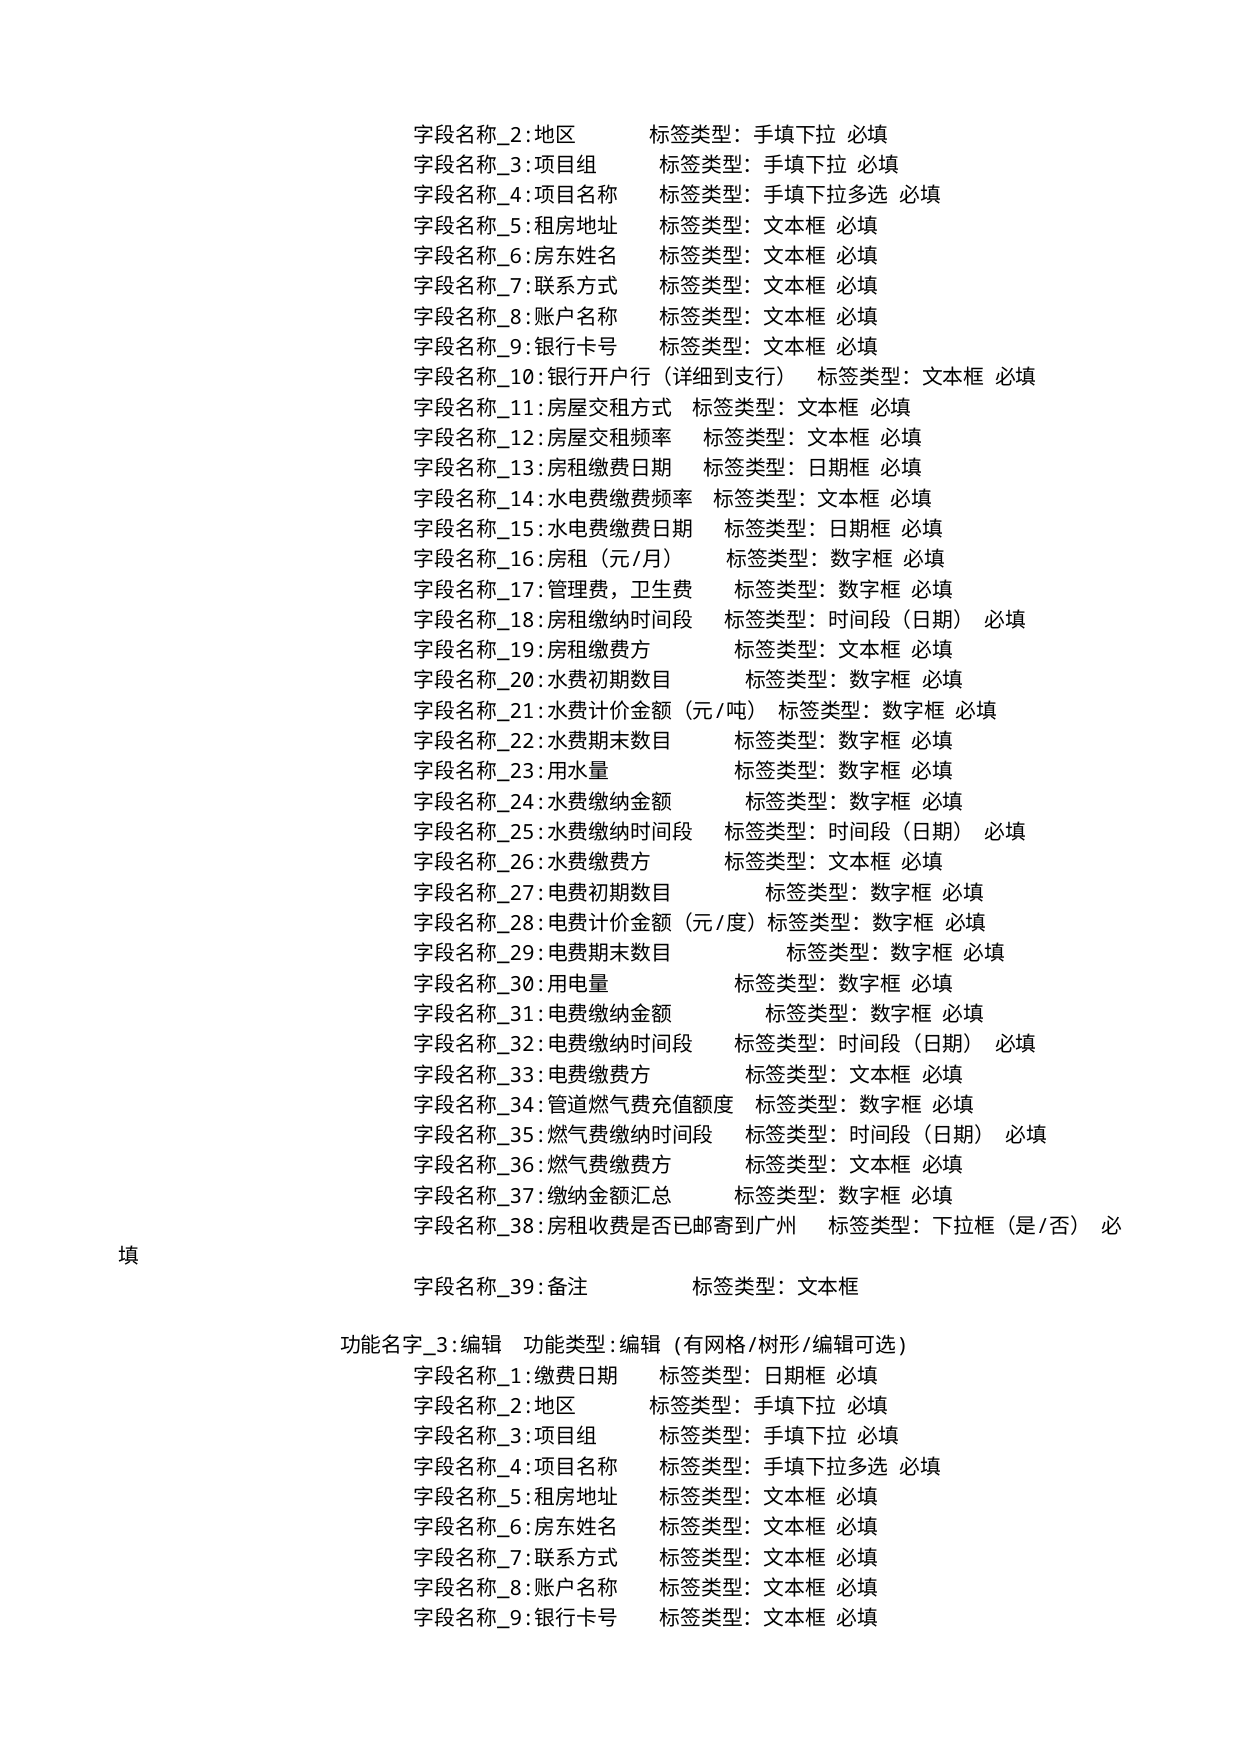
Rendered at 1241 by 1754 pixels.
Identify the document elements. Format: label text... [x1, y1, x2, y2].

text 字段名称_28:电费计价金额（元/度）标签类型：数字框 必填 [118, 906, 1122, 937]
text 字段名称_6:房东姓名 标签类型：文本框 必填 [118, 1511, 1122, 1541]
text 字段名称_17:管理费，卫生费 标签类型：数字框 必填 [118, 573, 1122, 603]
text 字段名称_38:房租收费是否已邮寄到广州 标签类型：下拉框（是/否） 必填 [118, 1209, 1122, 1270]
text 字段名称_1:缴费日期 标签类型：日期框 必填 [118, 1359, 1122, 1389]
text 字段名称_32:电费缴纳时间段 标签类型：时间段（日期） 必填 [118, 1027, 1122, 1058]
text 字段名称_14:水电费缴费频率 标签类型：文本框 必填 [118, 482, 1122, 512]
text 字段名称_34:管道燃气费充值额度 标签类型：数字框 必填 [118, 1088, 1122, 1118]
text 字段名称_20:水费初期数目 标签类型：数字框 必填 [118, 664, 1122, 694]
text 字段名称_18:房租缴纳时间段 标签类型：时间段（日期） 必填 [118, 603, 1122, 633]
text 字段名称_31:电费缴纳金额 标签类型：数字框 必填 [118, 997, 1122, 1027]
text 字段名称_29:电费期末数目 标签类型：数字框 必填 [118, 937, 1122, 967]
text 字段名称_36:燃气费缴费方 标签类型：文本框 必填 [118, 1149, 1122, 1179]
text 字段名称_8:账户名称 标签类型：文本框 必填 [118, 1571, 1122, 1601]
text 字段名称_12:房屋交租频率 标签类型：文本框 必填 [118, 421, 1122, 452]
text 字段名称_21:水费计价金额（元/吨） 标签类型：数字框 必填 [118, 694, 1122, 724]
text 字段名称_27:电费初期数目 标签类型：数字框 必填 [118, 876, 1122, 906]
text 字段名称_2:地区 标签类型：手填下拉 必填 [118, 1389, 1122, 1419]
text 字段名称_9:银行卡号 标签类型：文本框 必填 [118, 1601, 1122, 1632]
text 字段名称_10:银行开户行（详细到支行） 标签类型：文本框 必填 [118, 361, 1122, 391]
text 字段名称_7:联系方式 标签类型：文本框 必填 [118, 1541, 1122, 1571]
text 字段名称_16:房租（元/月） 标签类型：数字框 必填 [118, 542, 1122, 573]
text 字段名称_35:燃气费缴纳时间段 标签类型：时间段（日期） 必填 [118, 1118, 1122, 1149]
text 字段名称_39:备注 标签类型：文本框 [118, 1270, 1122, 1300]
text 字段名称_37:缴纳金额汇总 标签类型：数字框 必填 [118, 1179, 1122, 1209]
text 字段名称_33:电费缴费方 标签类型：文本框 必填 [118, 1058, 1122, 1088]
text 字段名称_3:项目组 标签类型：手填下拉 必填 [118, 148, 1122, 179]
text 字段名称_5:租房地址 标签类型：文本框 必填 [118, 209, 1122, 239]
text 字段名称_11:房屋交租方式 标签类型：文本框 必填 [118, 391, 1122, 421]
text 字段名称_6:房东姓名 标签类型：文本框 必填 [118, 239, 1122, 270]
text 字段名称_19:房租缴费方 标签类型：文本框 必填 [118, 633, 1122, 664]
text 功能名字_3:编辑 功能类型:编辑 (有网格/树形/编辑可选) [118, 1329, 1122, 1359]
text 字段名称_5:租房地址 标签类型：文本框 必填 [118, 1480, 1122, 1511]
text 字段名称_15:水电费缴费日期 标签类型：日期框 必填 [118, 512, 1122, 542]
text 字段名称_3:项目组 标签类型：手填下拉 必填 [118, 1419, 1122, 1450]
text 字段名称_26:水费缴费方 标签类型：文本框 必填 [118, 846, 1122, 876]
text 字段名称_7:联系方式 标签类型：文本框 必填 [118, 270, 1122, 300]
text 字段名称_2:地区 标签类型：手填下拉 必填 [118, 118, 1122, 148]
text 字段名称_4:项目名称 标签类型：手填下拉多选 必填 [118, 1450, 1122, 1480]
text 字段名称_24:水费缴纳金额 标签类型：数字框 必填 [118, 785, 1122, 815]
text 字段名称_23:用水量 标签类型：数字框 必填 [118, 755, 1122, 785]
text 字段名称_4:项目名称 标签类型：手填下拉多选 必填 [118, 179, 1122, 209]
text 字段名称_25:水费缴纳时间段 标签类型：时间段（日期） 必填 [118, 815, 1122, 846]
text 字段名称_30:用电量 标签类型：数字框 必填 [118, 967, 1122, 997]
text 字段名称_8:账户名称 标签类型：文本框 必填 [118, 300, 1122, 330]
text 字段名称_9:银行卡号 标签类型：文本框 必填 [118, 330, 1122, 361]
text 字段名称_22:水费期末数目 标签类型：数字框 必填 [118, 724, 1122, 755]
text 字段名称_13:房租缴费日期 标签类型：日期框 必填 [118, 452, 1122, 482]
